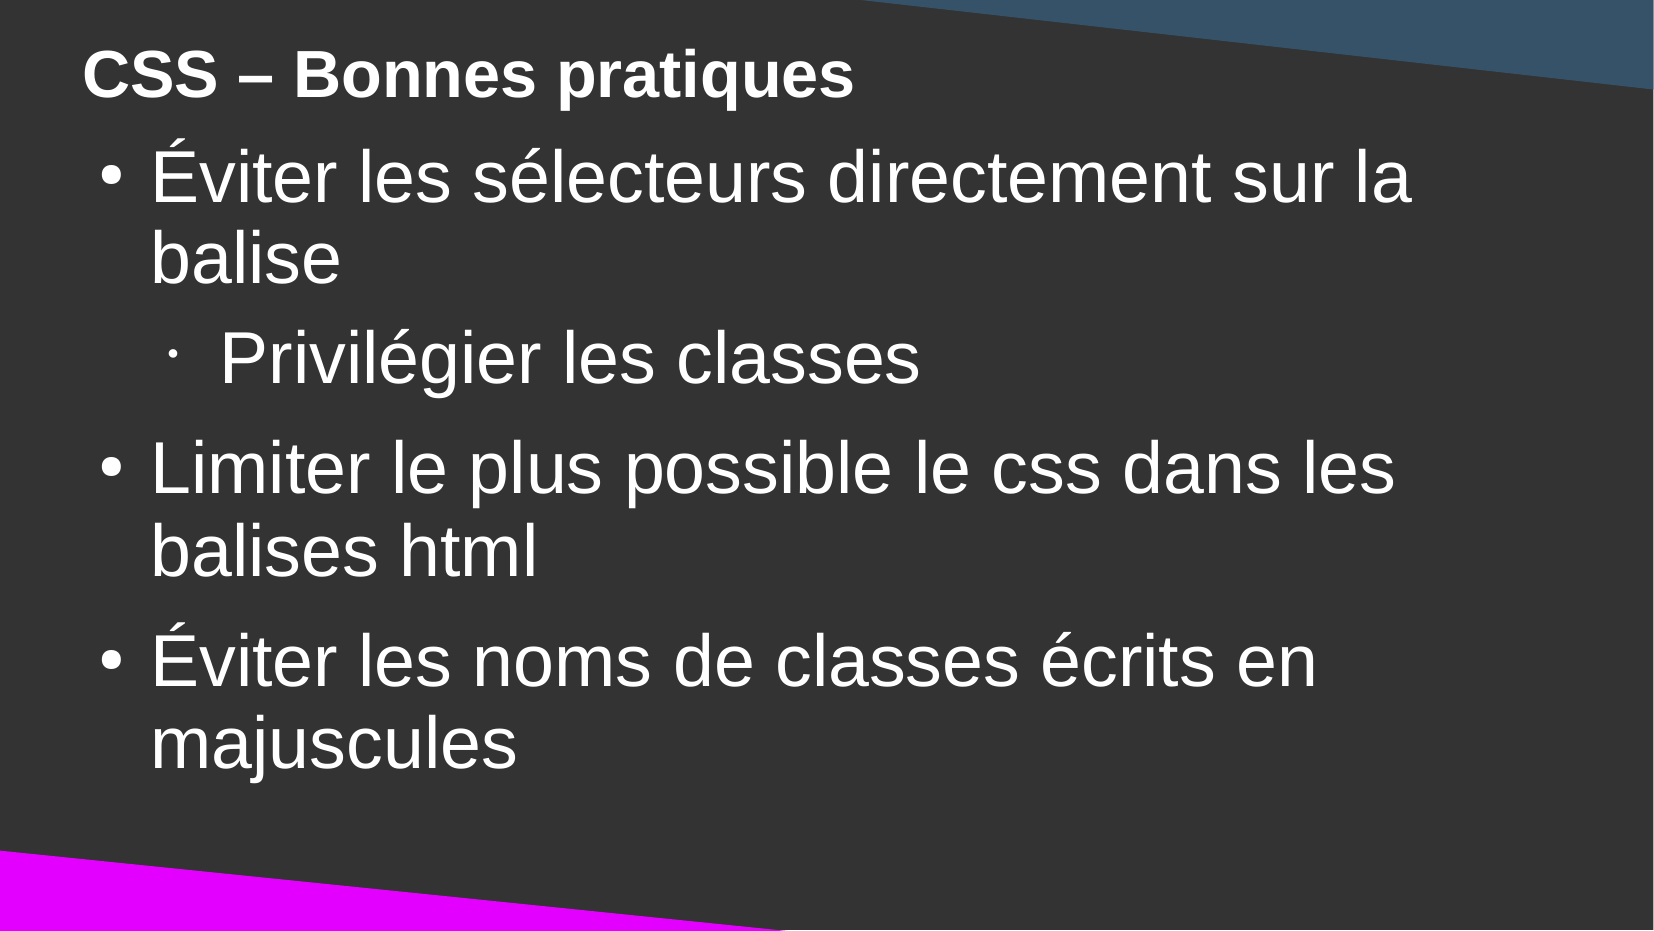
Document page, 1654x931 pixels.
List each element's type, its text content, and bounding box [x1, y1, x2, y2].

list Éviter les sélecteurs directement sur la balise Privilégier les classes Limiter le plus possible le css dans les balises html Éviter les noms de classes écrits en majuscules [80, 135, 1605, 789]
text_box [0, 850, 788, 931]
text_box [860, 0, 1654, 90]
title CSS – Bonnes pratiques [82, 37, 1571, 114]
